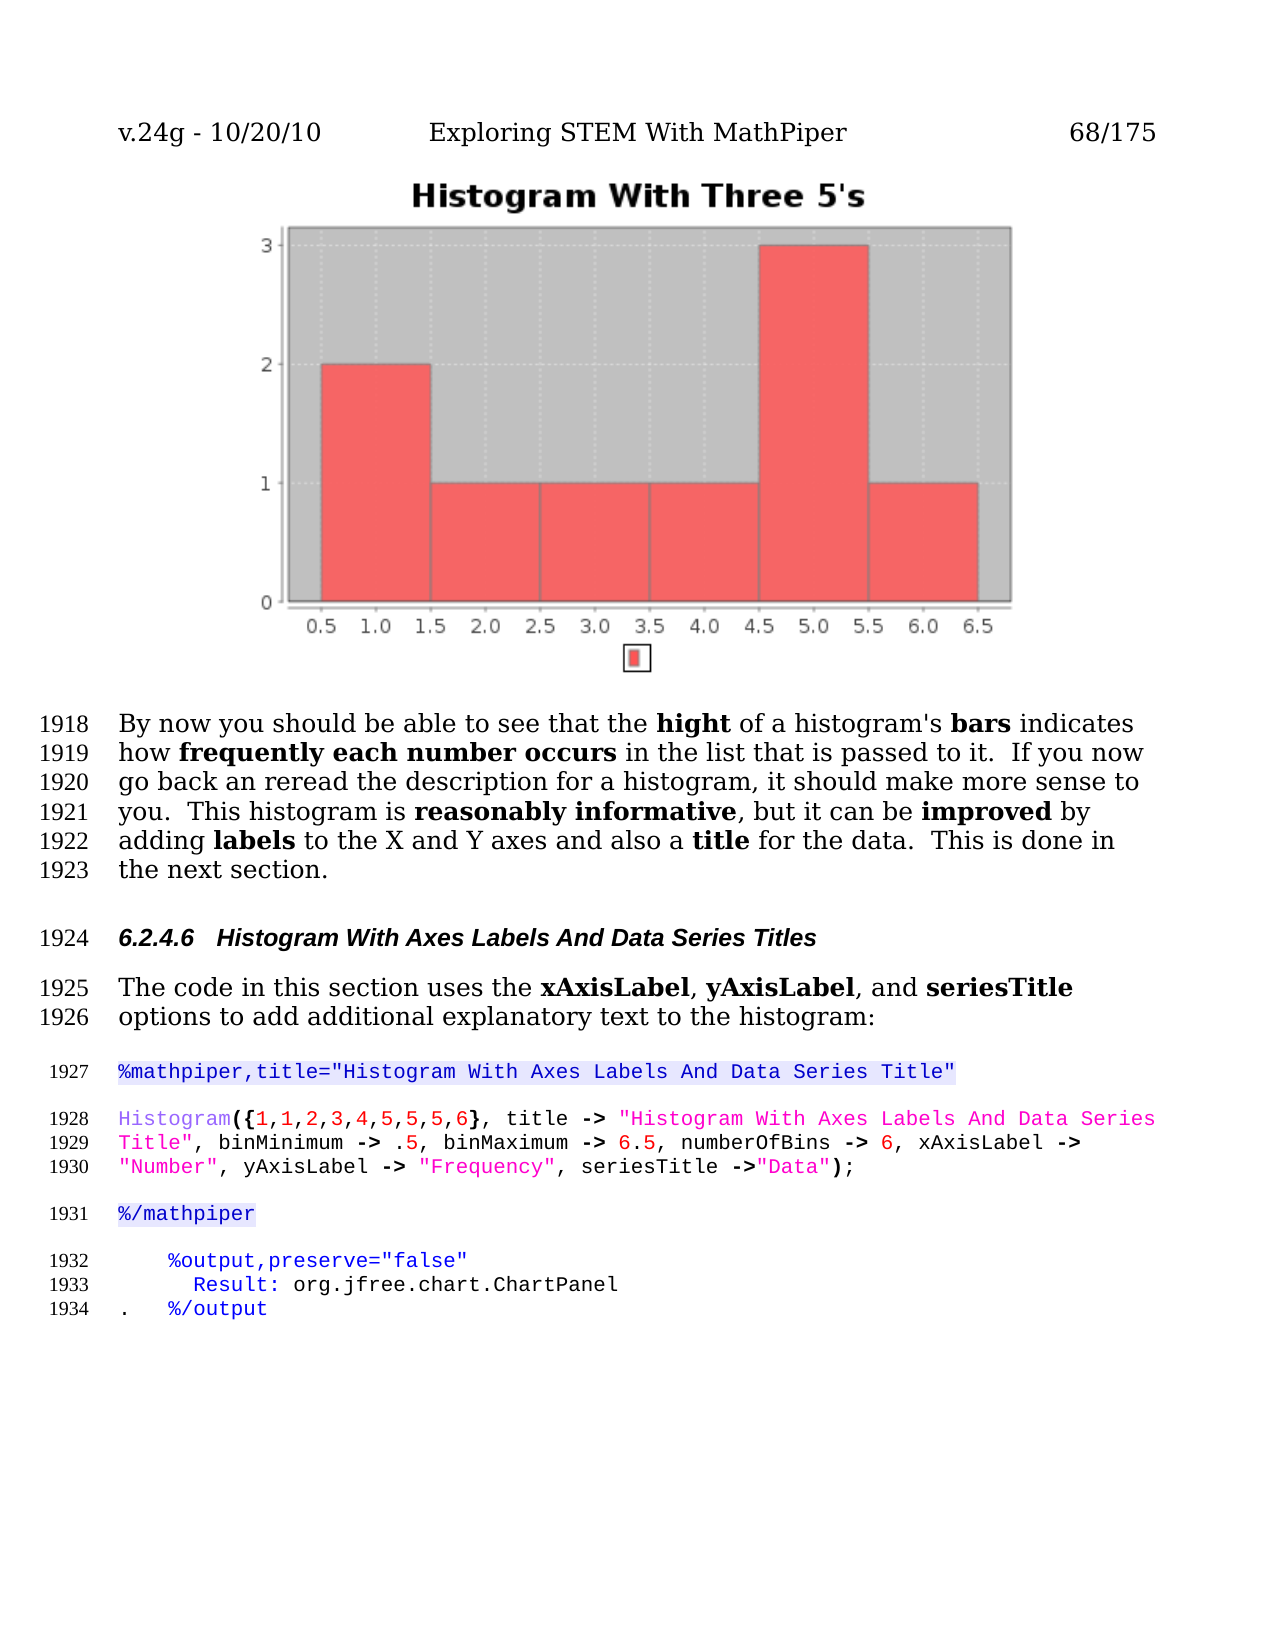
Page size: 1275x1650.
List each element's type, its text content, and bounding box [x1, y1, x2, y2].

text %mathpiper,title="Histogram With Axes Labels And Data Series Title" [118, 1061, 1157, 1085]
picture [245, 176, 1030, 674]
text By now you should be able to see that the hight of a histogram's bars indicates how frequently each number occurs in the list that is passed to it. If you now go back an reread the description for a histogram, it should make more sense to you. This histogram is reasonably informative, but it can be improved by adding labels to the X and Y axes and also a title for the data. This is done in the next section. [118, 708, 1157, 884]
text %/mathpiper [118, 1203, 1157, 1227]
text Result: org.jfree.chart.ChartPanel [118, 1274, 1157, 1298]
text Histogram({1,1,2,3,4,5,5,5,6}, title -> "Histogram With Axes Labels And Data Series Title", binMinimum -> .5, binMaximum -> 6.5, numberOfBins -> 6, xAxisLabel -> "Number", yAxisLabel -> "Frequency", seriesTitle ->"Data"); [118, 1108, 1157, 1179]
text The code in this section uses the xAxisLabel, yAxisLabel, and seriesTitle options to add additional explanatory text to the histogram: [118, 973, 1157, 1031]
subtitle Histogram With Axes Labels And Data Series Titles [118, 923, 1157, 952]
text . %/output [118, 1298, 1157, 1321]
text %output,preserve="false" [118, 1250, 1157, 1274]
